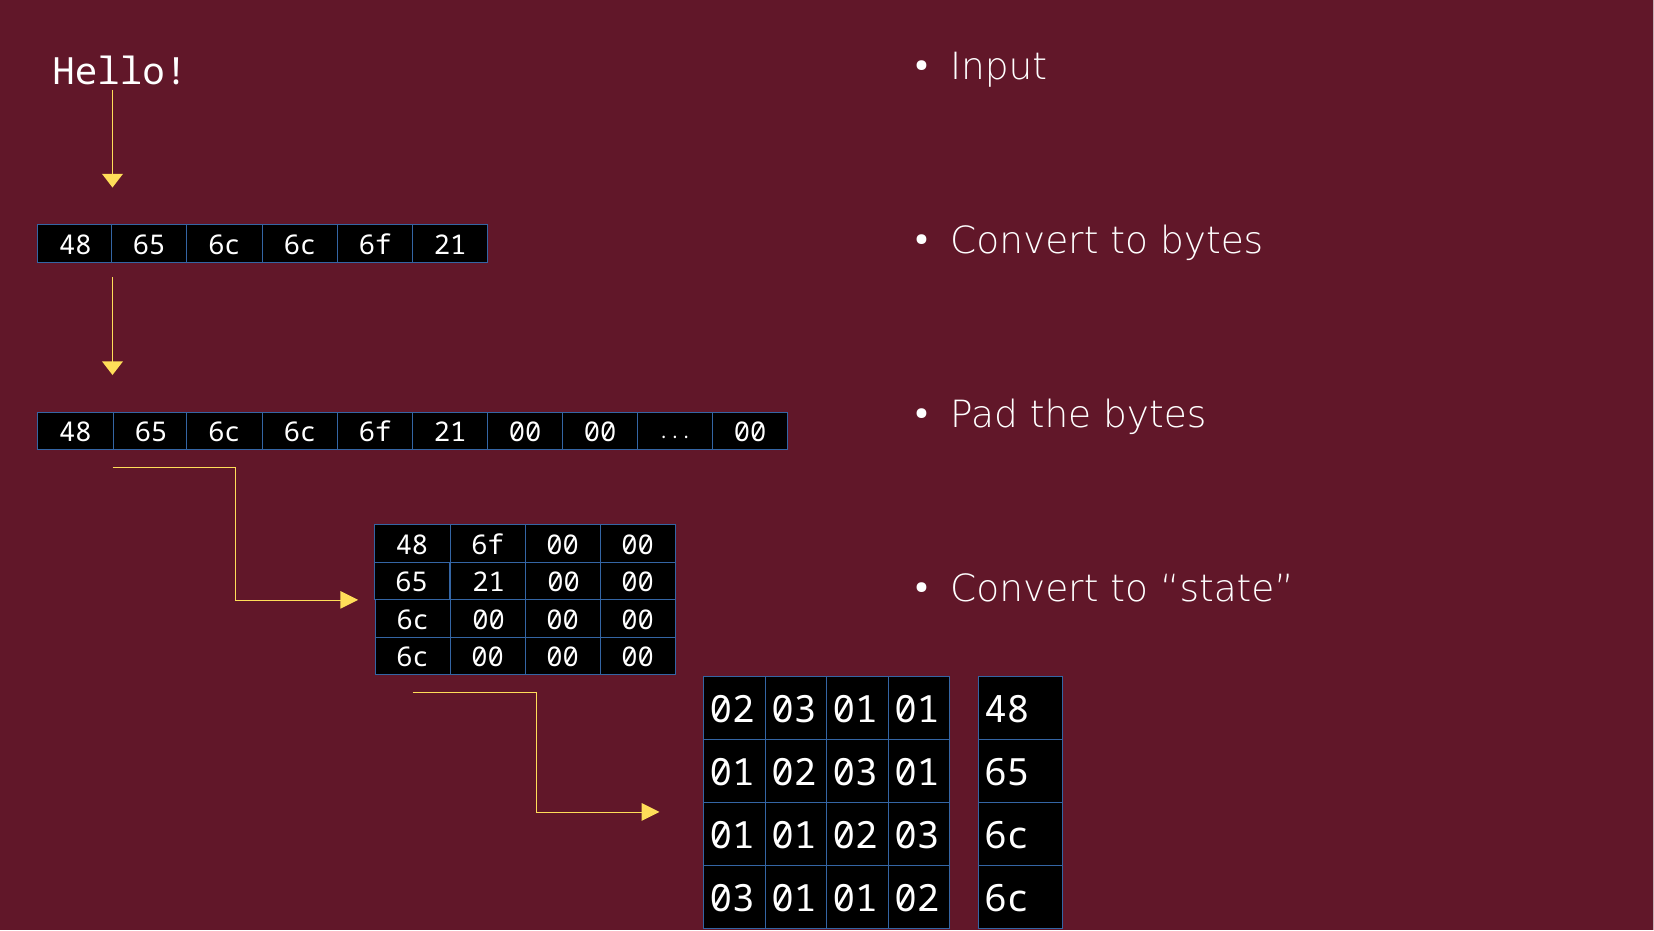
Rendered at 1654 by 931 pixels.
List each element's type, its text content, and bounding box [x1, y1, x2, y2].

text_box 00 [600, 637, 676, 675]
table_cell 01 [889, 740, 949, 802]
text_box 00 [525, 637, 600, 675]
text_box 00 [525, 524, 600, 562]
text_box 21 [412, 412, 487, 450]
text_box 21 [412, 224, 488, 263]
text_box 48 [37, 224, 111, 263]
text_box 6c [375, 637, 450, 675]
text_box 6c [262, 224, 337, 263]
text_box 6c [186, 412, 262, 450]
table_cell 65 [979, 740, 1062, 802]
text_box 65 [113, 412, 186, 450]
text_box 00 [600, 599, 676, 637]
text_box 6f [337, 412, 412, 450]
text_box 00 [525, 599, 600, 637]
table_header 01 [827, 677, 888, 739]
text_box 00 [487, 412, 562, 450]
text_box 65 [111, 224, 186, 263]
table_cell 03 [827, 740, 888, 802]
table_header 01 [889, 677, 949, 739]
text_box Hello! [37, 37, 226, 90]
text_box 00 [450, 599, 525, 637]
table_cell 01 [766, 866, 826, 928]
table_cell 01 [827, 866, 888, 928]
table_header 02 [704, 677, 765, 739]
text_box ... [637, 412, 712, 450]
text_box 6c [375, 599, 450, 637]
table_cell 6c [979, 866, 1062, 928]
text_box 6c [262, 412, 337, 450]
table_cell 6c [979, 803, 1062, 865]
table_cell 02 [889, 866, 949, 928]
text_box Input Convert to bytes Pad the bytes Convert to “state” [900, 37, 1576, 619]
text_box 00 [450, 637, 525, 675]
text_box 48 [37, 412, 113, 450]
text_box 6f [450, 524, 525, 562]
text_box 48 [374, 524, 450, 562]
table_cell 03 [889, 803, 949, 865]
text_box 00 [600, 524, 676, 562]
text_box 00 [712, 412, 788, 450]
table_header 48 [979, 677, 1062, 739]
table_cell 01 [704, 803, 765, 865]
text_box 65 [374, 562, 450, 600]
text_box 21 [450, 562, 525, 599]
table_cell 01 [766, 803, 826, 865]
table_cell 03 [704, 866, 765, 928]
table_header 03 [766, 677, 826, 739]
table_cell 02 [766, 740, 826, 802]
table_cell 01 [704, 740, 765, 802]
text_box 00 [562, 412, 637, 450]
text_box 00 [600, 562, 676, 599]
text_box 6f [337, 224, 412, 263]
text_box 00 [525, 562, 600, 599]
text_box 6c [186, 224, 262, 263]
table_cell 02 [827, 803, 888, 865]
